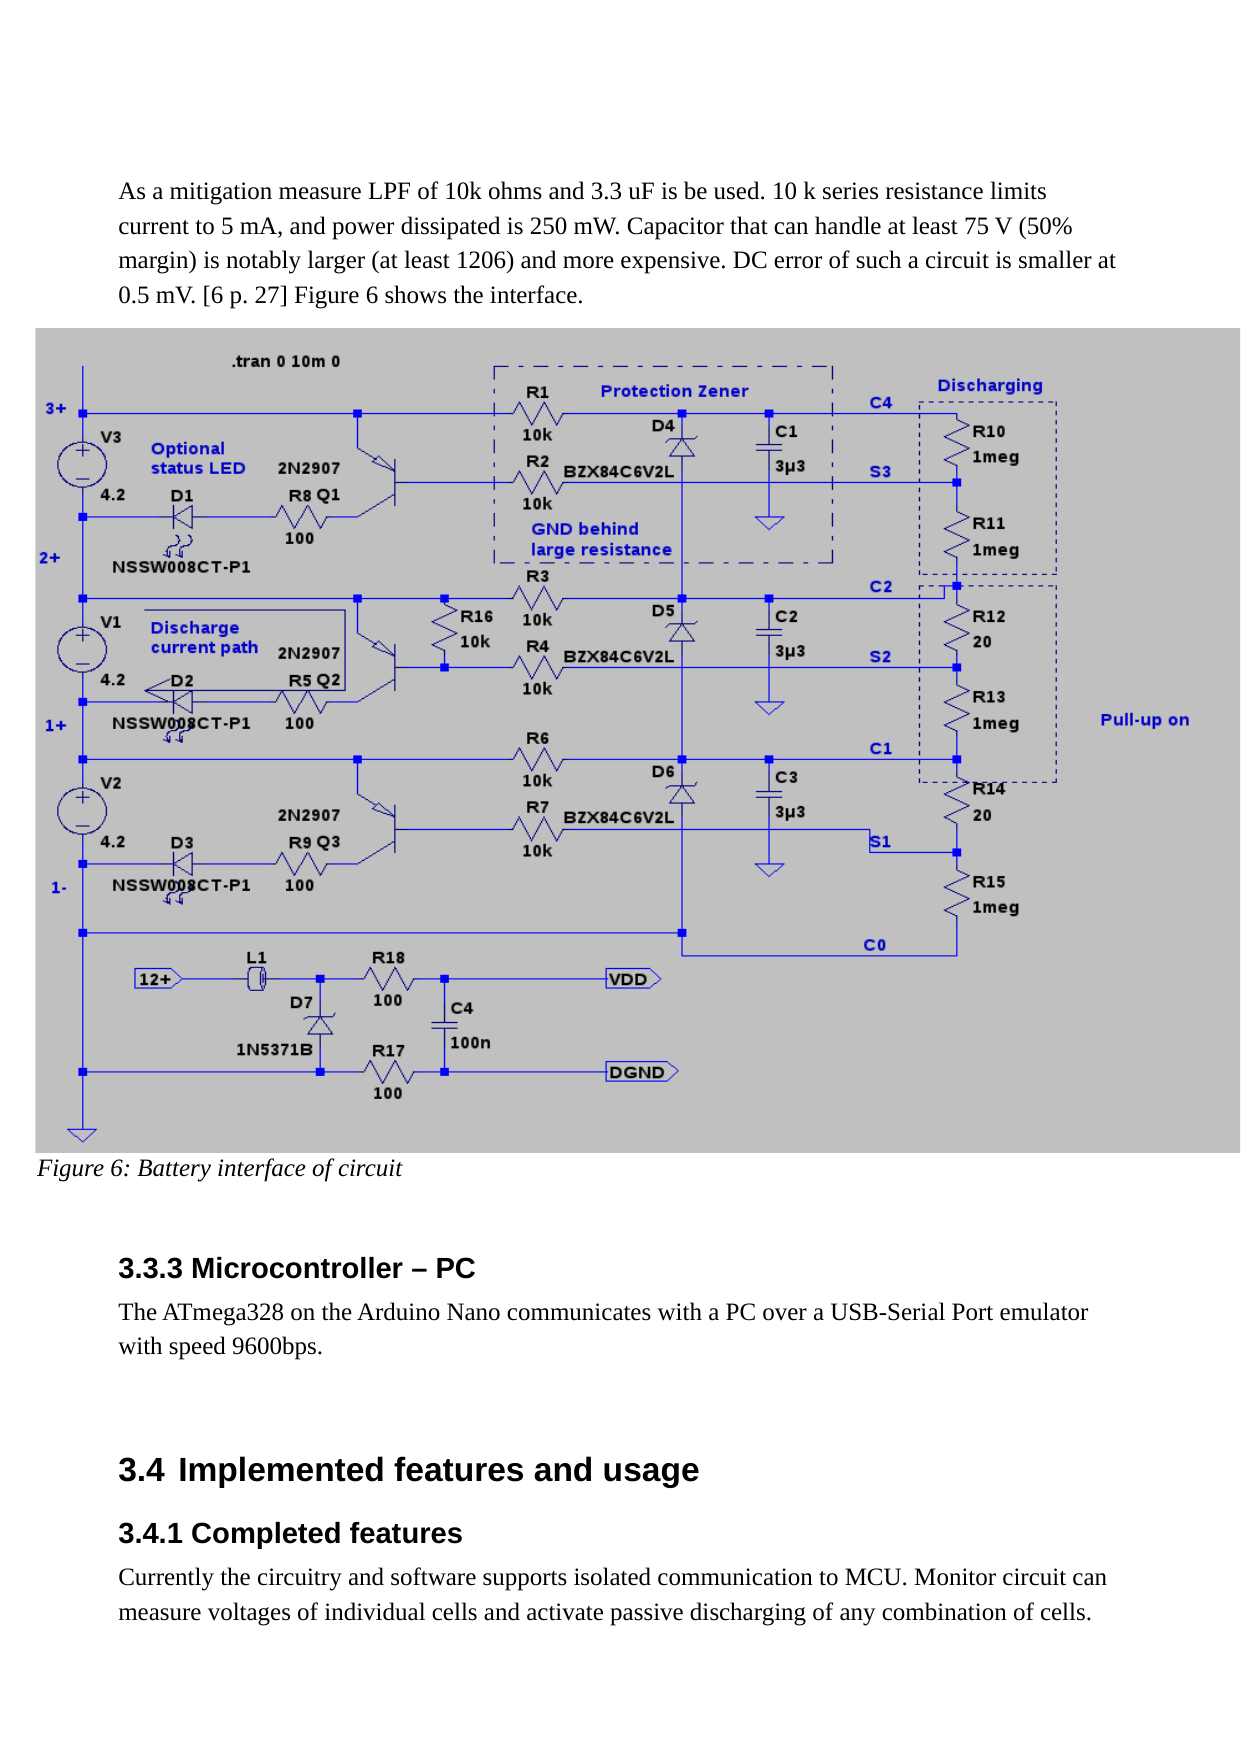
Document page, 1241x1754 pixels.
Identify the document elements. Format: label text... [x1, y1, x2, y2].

text Currently the circuitry and software supports isolated communication to MCU. Monitor circuit can measure voltages of individual cells and activate passive discharging of any combination of cells. [118, 1562, 1122, 1625]
subtitle 3.4 Implemented features and usage [118, 1450, 1122, 1489]
text Figure 6: Battery interface of circuit [37, 1153, 1240, 1181]
picture [35, 328, 1241, 1153]
text The ATmega328 on the Arduino Nano communicates with a PC over a USB-Serial Port emulator with speed 9600bps. [118, 1297, 1122, 1360]
text As a mitigation measure LPF of 10k ohms and 3.3 uF is be used. 10 k series resistance limits current to 5 mA, and power dissipated is 250 mW. Capacitor that can handle at least 75 V (50% margin) is notably larger (at least 1206) and more expensive. DC error of such a circuit is smaller at 0.5 mV. [6 p. 27] Figure 6 shows the interface. [118, 176, 1122, 308]
subtitle 3.4.1 Completed features [118, 1516, 1122, 1549]
subtitle 3.3.3 Microcontroller – PC [118, 1251, 1122, 1284]
